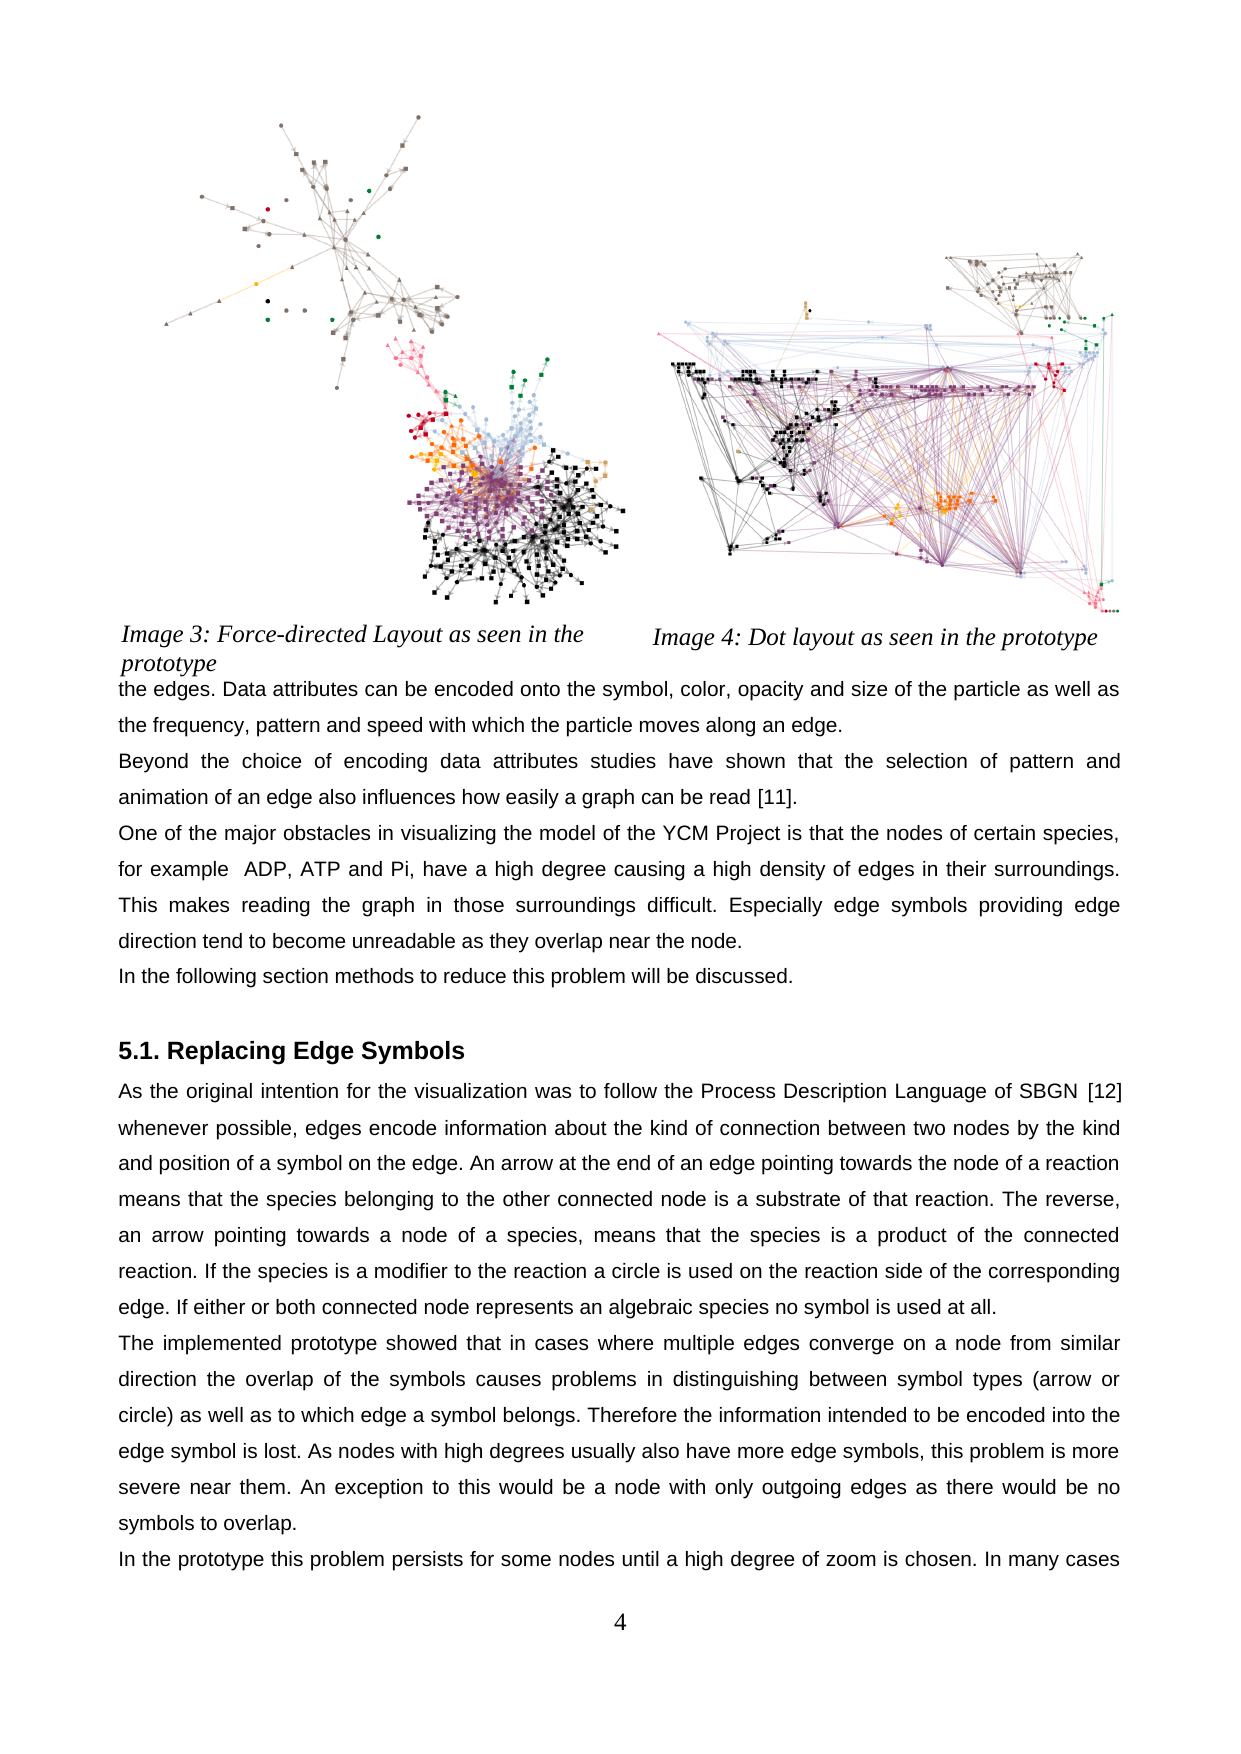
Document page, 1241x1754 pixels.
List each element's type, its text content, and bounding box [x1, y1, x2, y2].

text In the prototype this problem persists for some nodes until a high degree of zoom is chosen. In many cases [118, 1547, 1122, 1571]
text the edges. Data attributes can be encoded onto the symbol, color, opacity and size of the particle as well as the frequency, pattern and speed with which the particle moves along an edge. [118, 617, 1122, 737]
text The implemented prototype showed that in cases where multiple edges converge on a node from similar direction the overlap of the symbols causes problems in distinguishing between symbol types (arrow or circle) as well as to which edge a symbol belongs. Therefore the information intended to be encoded into the edge symbol is lost. As nodes with high degrees usually also have more edge symbols, this problem is more severe near them. An exception to this would be a node with only outgoing edges as there would be no symbols to overlap. [118, 1331, 1122, 1534]
picture [121, 106, 637, 614]
text As the original intention for the visualization was to follow the Process Description Language of SBGN [12] whenever possible, edges encode information about the kind of connection between two nodes by the kind and position of a symbol on the edge. An arrow at the end of an edge pointing towards the node of a reaction means that the species belonging to the other connected node is a substrate of that reaction. The reverse, an arrow pointing towards a node of a species, means that the species is a product of the connected reaction. If the species is a modifier to the reaction a circle is used on the reaction side of the corresponding edge. If either or both connected node represents an algebraic species no symbol is used at all. [118, 1079, 1122, 1319]
text In the following section methods to reduce this problem will be discussed. [118, 964, 1122, 988]
picture [652, 228, 1133, 617]
text Beyond the choice of encoding data attributes studies have shown that the selection of pattern and animation of an edge also influences how easily a graph can be read [11]. [118, 749, 1122, 809]
text Image 4: Dot layout as seen in the prototype [652, 617, 1132, 651]
text Image 3: Force-directed Layout as seen in the prototype [121, 614, 637, 677]
text 5.1. Replacing Edge Symbols [118, 1036, 1122, 1065]
text One of the major obstacles in visualizing the model of the YCM Project is that the nodes of certain species, for example ADP, ATP and Pi, have a high degree causing a high density of edges in their surroundings. This makes reading the graph in those surroundings difficult. Especially edge symbols providing edge direction tend to become unreadable as they overlap near the node. [118, 821, 1122, 952]
